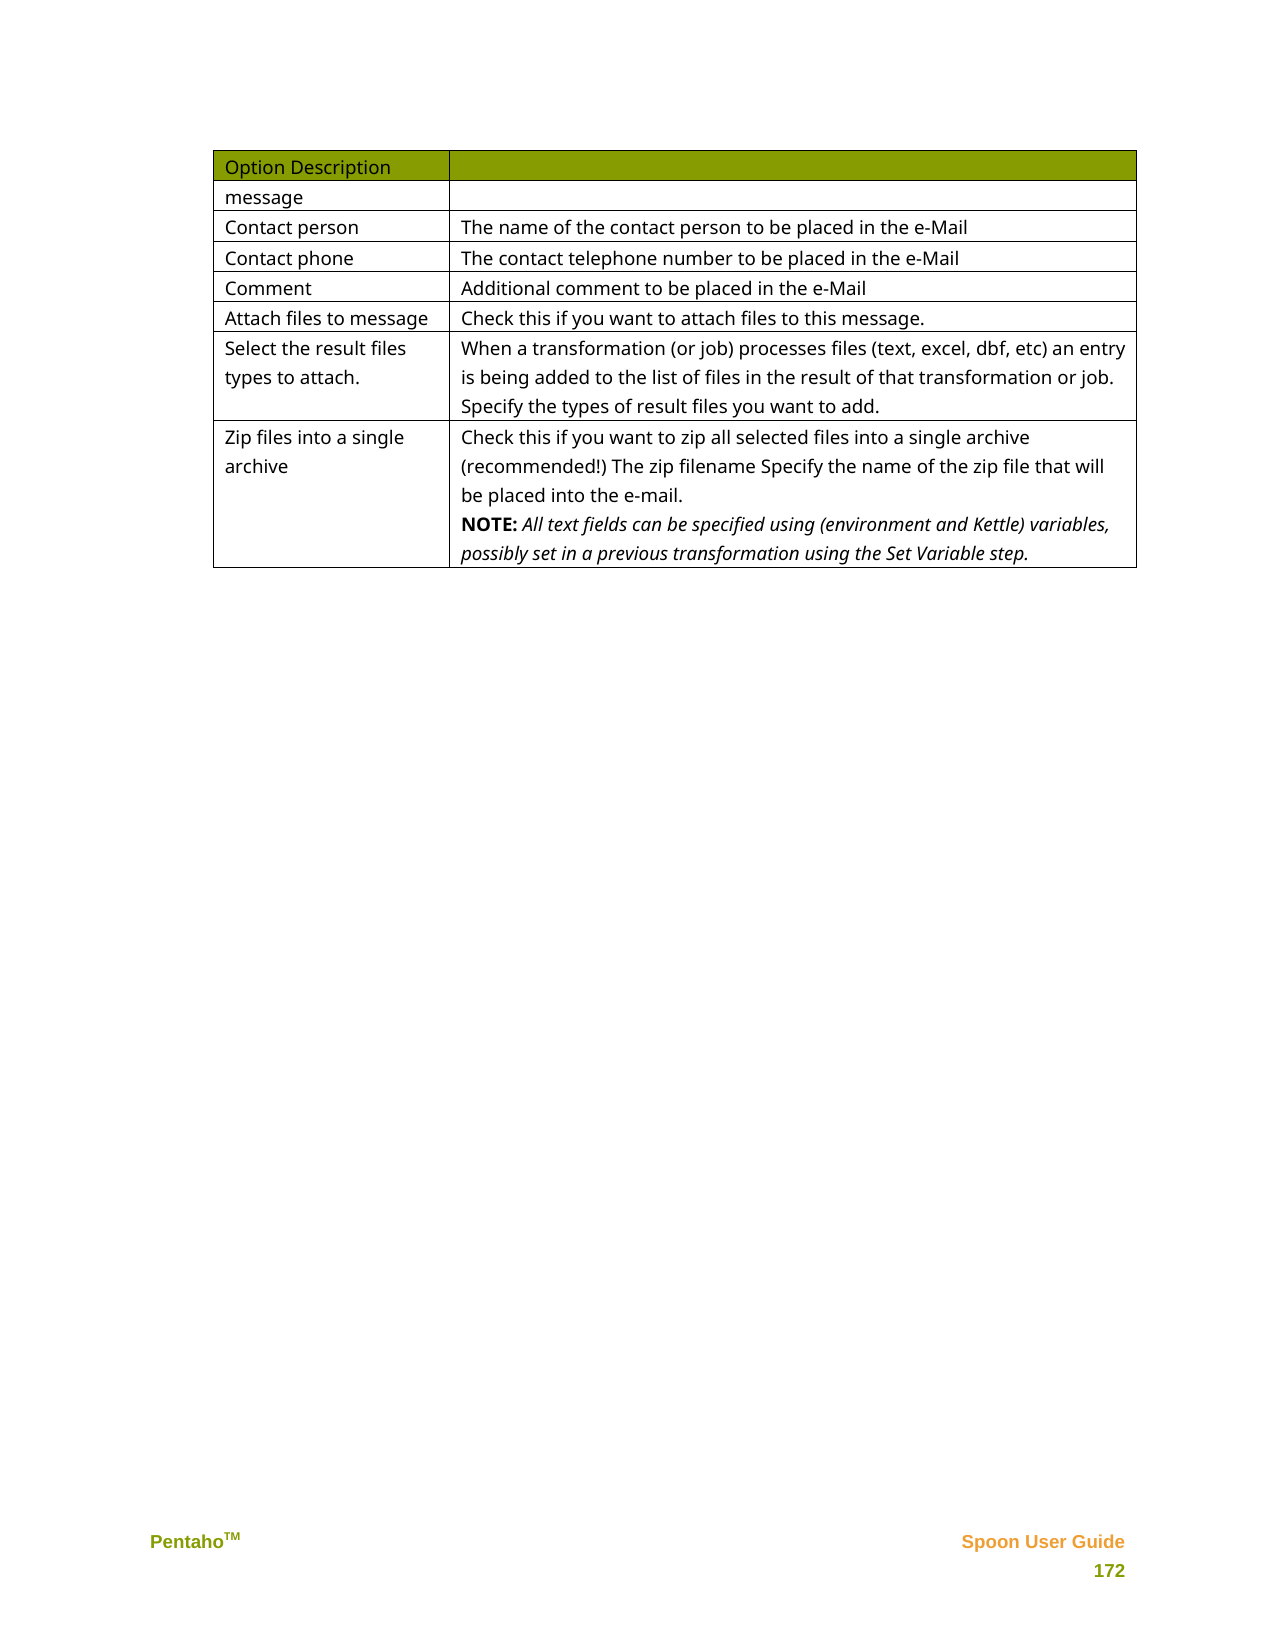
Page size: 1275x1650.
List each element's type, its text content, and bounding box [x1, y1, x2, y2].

table_cell Comment [214, 272, 449, 301]
table_cell Attach files to message [214, 302, 449, 331]
table_cell Check this if you want to attach files to this message. [450, 302, 1136, 331]
table_cell When a transformation (or job) processes files (text, excel, dbf, etc) an entry is being added to the list of files in the result of that transformation or job. Specify the types of result files you want to add. [450, 332, 1136, 420]
table_cell Additional comment to be placed in the e-Mail [450, 272, 1136, 301]
table_cell The contact telephone number to be placed in the e-Mail [450, 242, 1136, 271]
table_cell [450, 181, 1136, 210]
table_cell Zip files into a single archive [214, 421, 449, 567]
table_cell Select the result files types to attach. [214, 332, 449, 420]
table_cell Contact phone [214, 242, 449, 271]
table_cell The name of the contact person to be placed in the e-Mail [450, 211, 1136, 241]
table_cell Contact person [214, 211, 449, 241]
table_cell message [214, 181, 449, 210]
table_cell Check this if you want to zip all selected files into a single archive (recommended!) The zip filename Specify the name of the zip file that will be placed into the e-mail. NOTE: All text fields can be specified using (environment and Kettle) variables, possibly set in a previous transformation using the Set Variable step. [450, 421, 1136, 567]
table_header Option Description [214, 151, 449, 180]
table_header [450, 151, 1136, 180]
